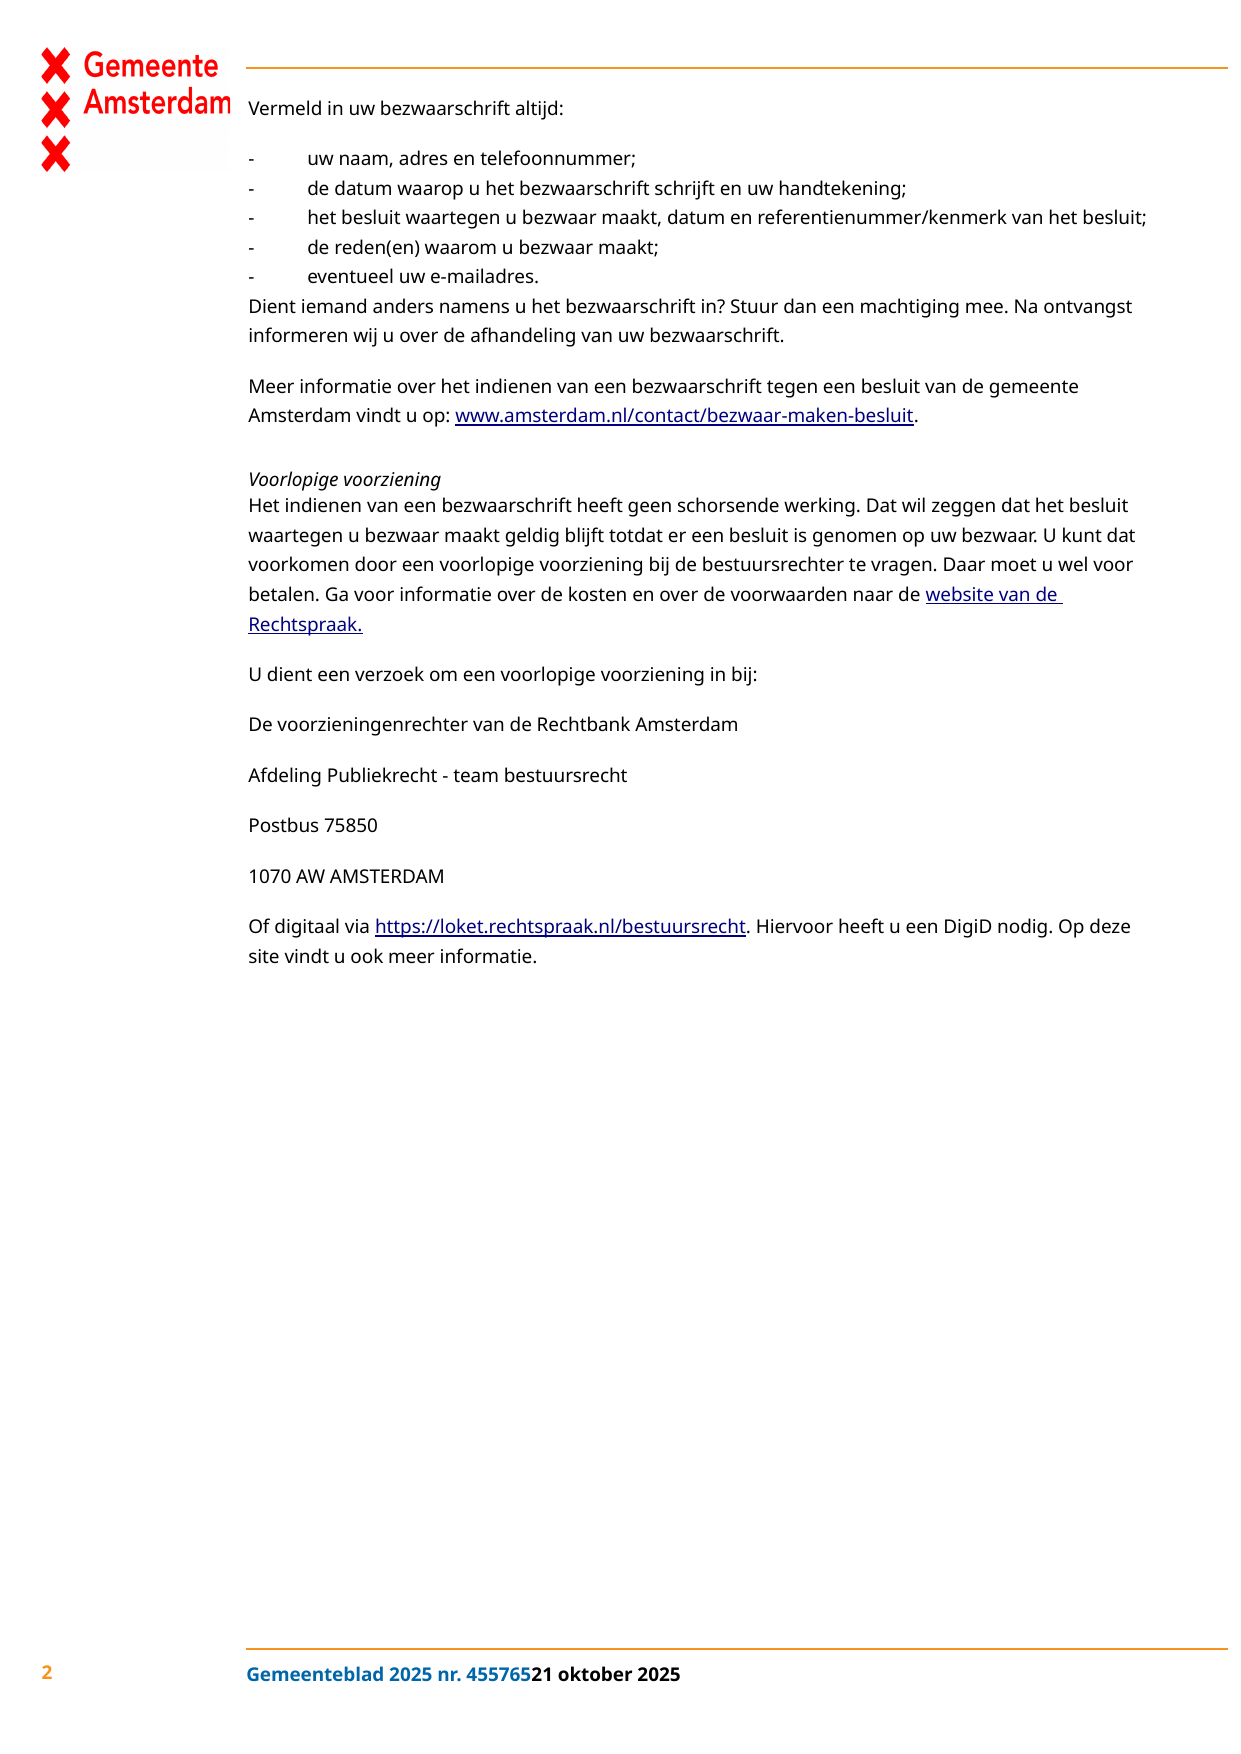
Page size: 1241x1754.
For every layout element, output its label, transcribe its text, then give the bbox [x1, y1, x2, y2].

text Dient iemand anders namens u het bezwaarschrift in? Stuur dan een machtiging mee. Na ontvangst informeren wij u over de afhandeling van uw bezwaarschrift. [248, 293, 1152, 348]
text 1070 AW AMSTERDAM [248, 863, 1152, 888]
list het besluit waartegen u bezwaar maakt, datum en referentienummer/kenmerk van het besluit; [248, 204, 1152, 230]
text Afdeling Publiekrecht - team bestuursrecht [248, 762, 1152, 788]
picture [41, 47, 231, 172]
list uw naam, adres en telefoonnummer; [248, 145, 1152, 171]
list eventueel uw e-mailadres. [248, 263, 1152, 289]
text Of digitaal via https://loket.rechtspraak.nl/bestuursrecht. Hiervoor heeft u een DigiD nodig. Op deze site vindt u ook meer informatie. [248, 913, 1152, 968]
text Vermeld in uw bezwaarschrift altijd: [248, 95, 1152, 121]
list de reden(en) waarom u bezwaar maakt; [248, 234, 1152, 260]
text De voorzieningenrechter van de Rechtbank Amsterdam [248, 712, 1152, 737]
text Meer informatie over het indienen van een bezwaarschrift tegen een besluit van de gemeente Amsterdam vindt u op: www.amsterdam.nl/contact/bezwaar-maken-besluit. [248, 373, 1152, 428]
text Voorlopige voorziening [248, 467, 1152, 492]
text U dient een verzoek om een voorlopige voorziening in bij: [248, 661, 1152, 687]
text Postbus 75850 [248, 812, 1152, 838]
text Het indienen van een bezwaarschrift heeft geen schorsende werking. Dat wil zeggen dat het besluit waartegen u bezwaar maakt geldig blijft totdat er een besluit is genomen op uw bezwaar. U kunt dat voorkomen door een voorlopige voorziening bij de bestuursrechter te vragen. Daar moet u wel voor betalen. Ga voor informatie over de kosten en over de voorwaarden naar de website van de Rechtspraak. [248, 492, 1152, 636]
list de datum waarop u het bezwaarschrift schrijft en uw handtekening; [248, 175, 1152, 201]
